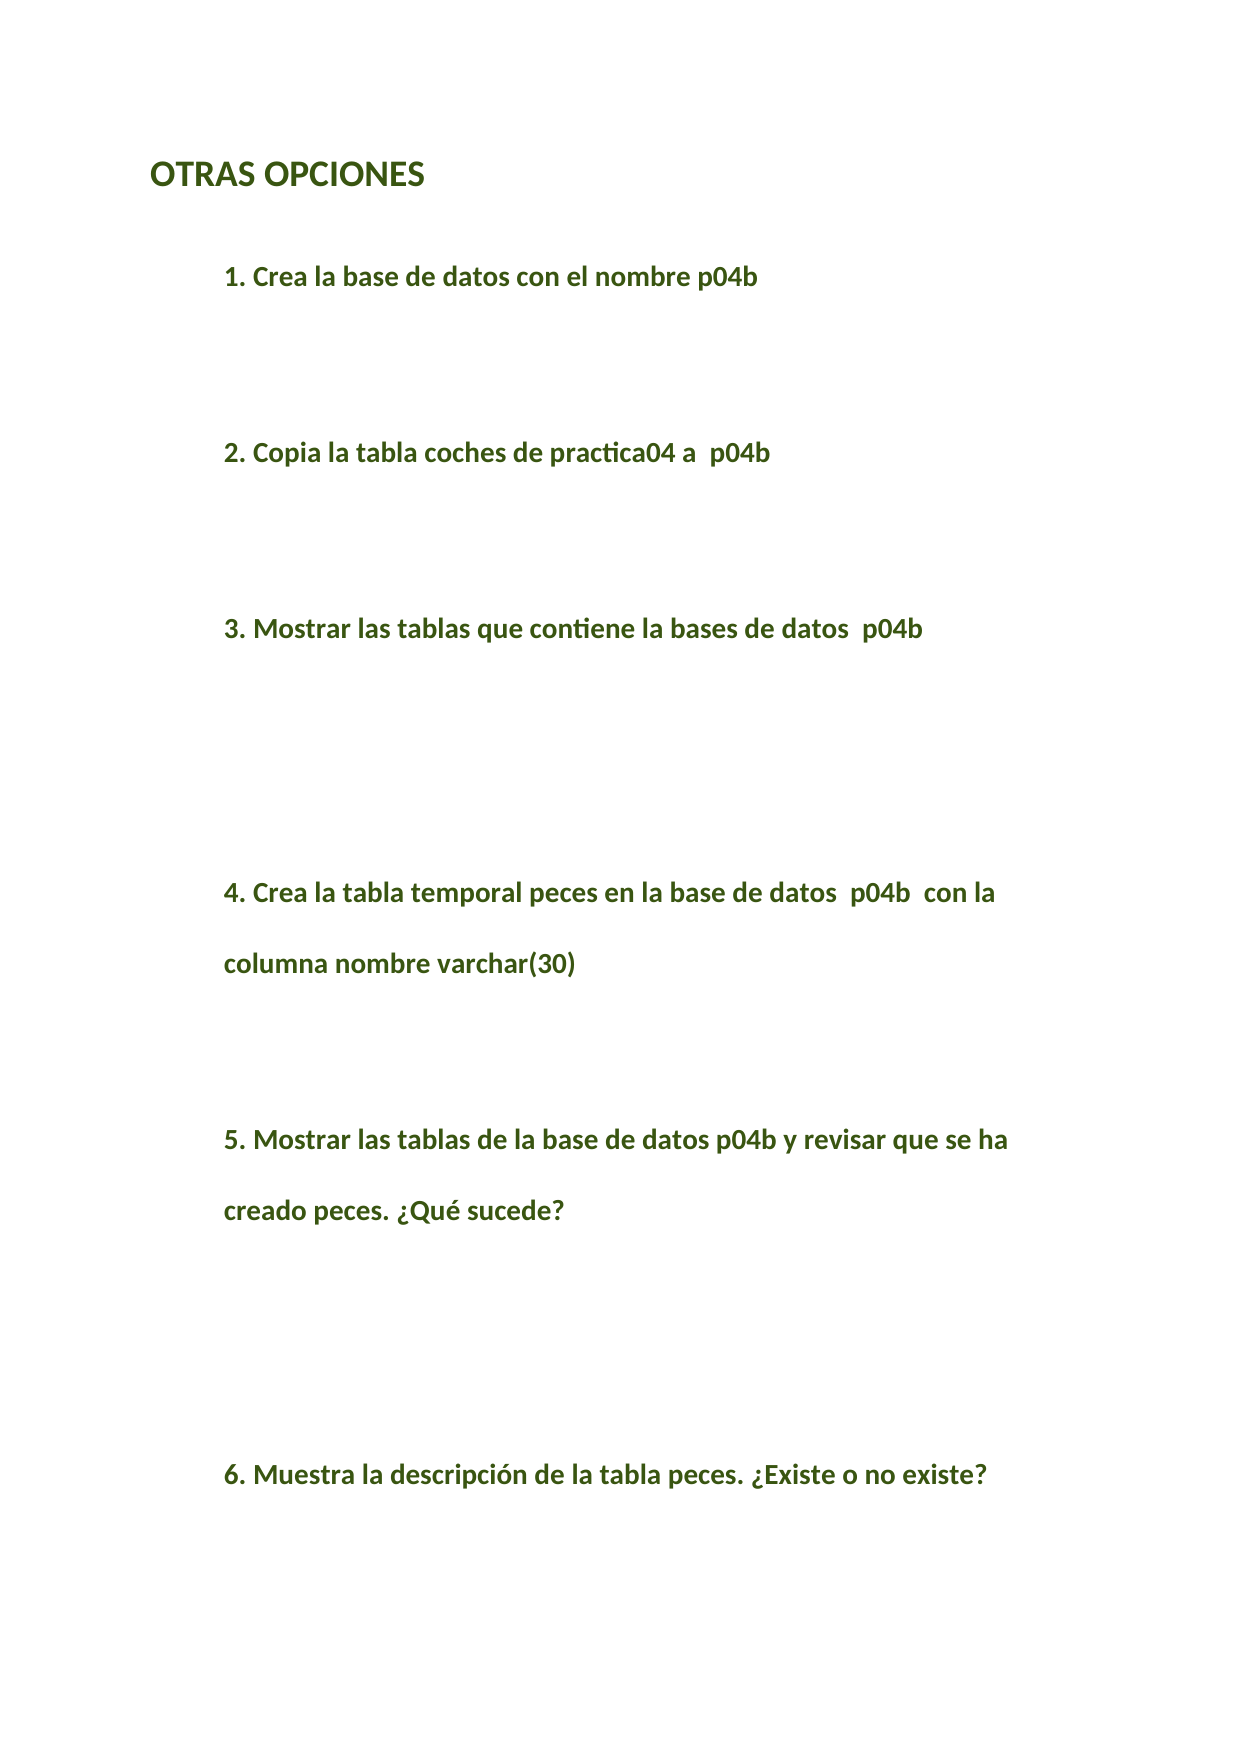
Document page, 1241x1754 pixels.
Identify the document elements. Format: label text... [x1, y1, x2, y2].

text 3. Mostrar las tablas que contiene la bases de datos p04b [224, 610, 1090, 646]
text 1. Crea la base de datos con el nombre p04b [224, 258, 1090, 294]
text 5. Mostrar las tablas de la base de datos p04b y revisar que se ha creado peces. ¿Qué sucede? [224, 1121, 1090, 1228]
text 4. Crea la tabla temporal peces en la base de datos p04b con la columna nombre varchar(30) [224, 874, 1090, 981]
text 2. Copia la tabla coches de practica04 a p04b [224, 434, 1090, 470]
text OTRAS OPCIONES [150, 150, 1090, 196]
text 6. Muestra la descripción de la tabla peces. ¿Existe o no existe? [224, 1456, 1090, 1491]
